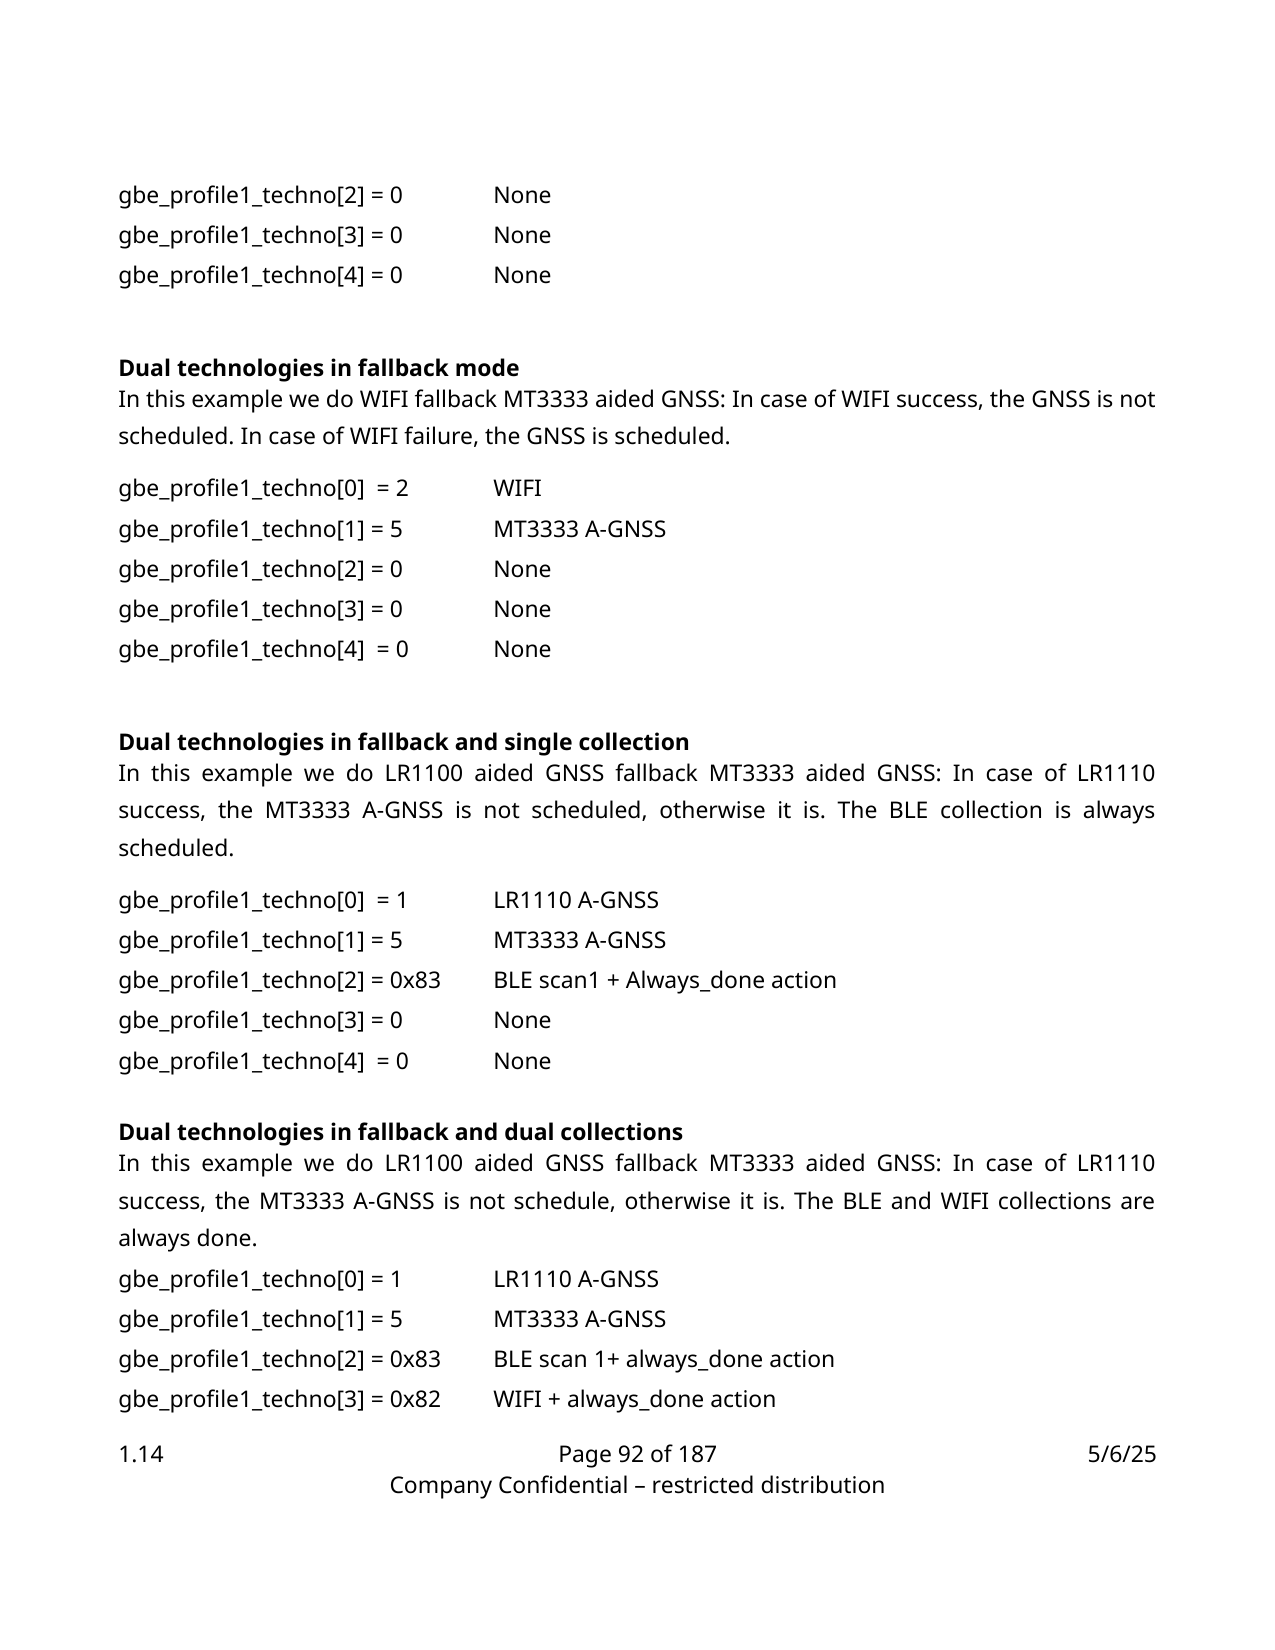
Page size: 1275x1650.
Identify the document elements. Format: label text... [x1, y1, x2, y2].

text Dual technologies in fallback mode [118, 351, 1157, 383]
text In this example we do LR1100 aided GNSS fallback MT3333 aided GNSS: In case of LR1110 success, the MT3333 A-GNSS is not scheduled, otherwise it is. The BLE collection is always scheduled. [118, 757, 1157, 863]
text gbe_profile1_techno[3] = 0 None [118, 219, 1157, 250]
text gbe_profile1_techno[1] = 5 MT3333 A-GNSS [118, 512, 1157, 544]
text gbe_profile1_techno[0] = 1 LR1110 A-GNSS [118, 1262, 1157, 1294]
text gbe_profile1_techno[0] = 2 WIFI [118, 472, 1157, 503]
text gbe_profile1_techno[1] = 5 MT3333 A-GNSS [118, 924, 1157, 955]
text gbe_profile1_techno[1] = 5 MT3333 A-GNSS [118, 1303, 1157, 1334]
text Dual technologies in fallback and dual collections [118, 1116, 1157, 1147]
text gbe_profile1_techno[2] = 0x83 BLE scan1 + Always_done action [118, 964, 1157, 995]
text gbe_profile1_techno[2] = 0 None [118, 553, 1157, 584]
text gbe_profile1_techno[4] = 0 None [118, 259, 1157, 290]
text gbe_profile1_techno[0] = 1 LR1110 A-GNSS [118, 884, 1157, 915]
text gbe_profile1_techno[4] = 0 None [118, 1044, 1157, 1076]
text gbe_profile1_techno[4] = 0 None [118, 633, 1157, 664]
text gbe_profile1_techno[2] = 0 None [118, 179, 1157, 210]
text In this example we do WIFI fallback MT3333 aided GNSS: In case of WIFI success, the GNSS is not scheduled. In case of WIFI failure, the GNSS is scheduled. [118, 383, 1157, 451]
text gbe_profile1_techno[2] = 0x83 BLE scan 1+ always_done action [118, 1343, 1157, 1374]
text gbe_profile1_techno[3] = 0x82 WIFI + always_done action [118, 1383, 1157, 1414]
text In this example we do LR1100 aided GNSS fallback MT3333 aided GNSS: In case of LR1110 success, the MT3333 A-GNSS is not schedule, otherwise it is. The BLE and WIFI collections are always done. [118, 1147, 1157, 1253]
text gbe_profile1_techno[3] = 0 None [118, 593, 1157, 624]
text gbe_profile1_techno[3] = 0 None [118, 1004, 1157, 1036]
text Dual technologies in fallback and single collection [118, 725, 1157, 757]
